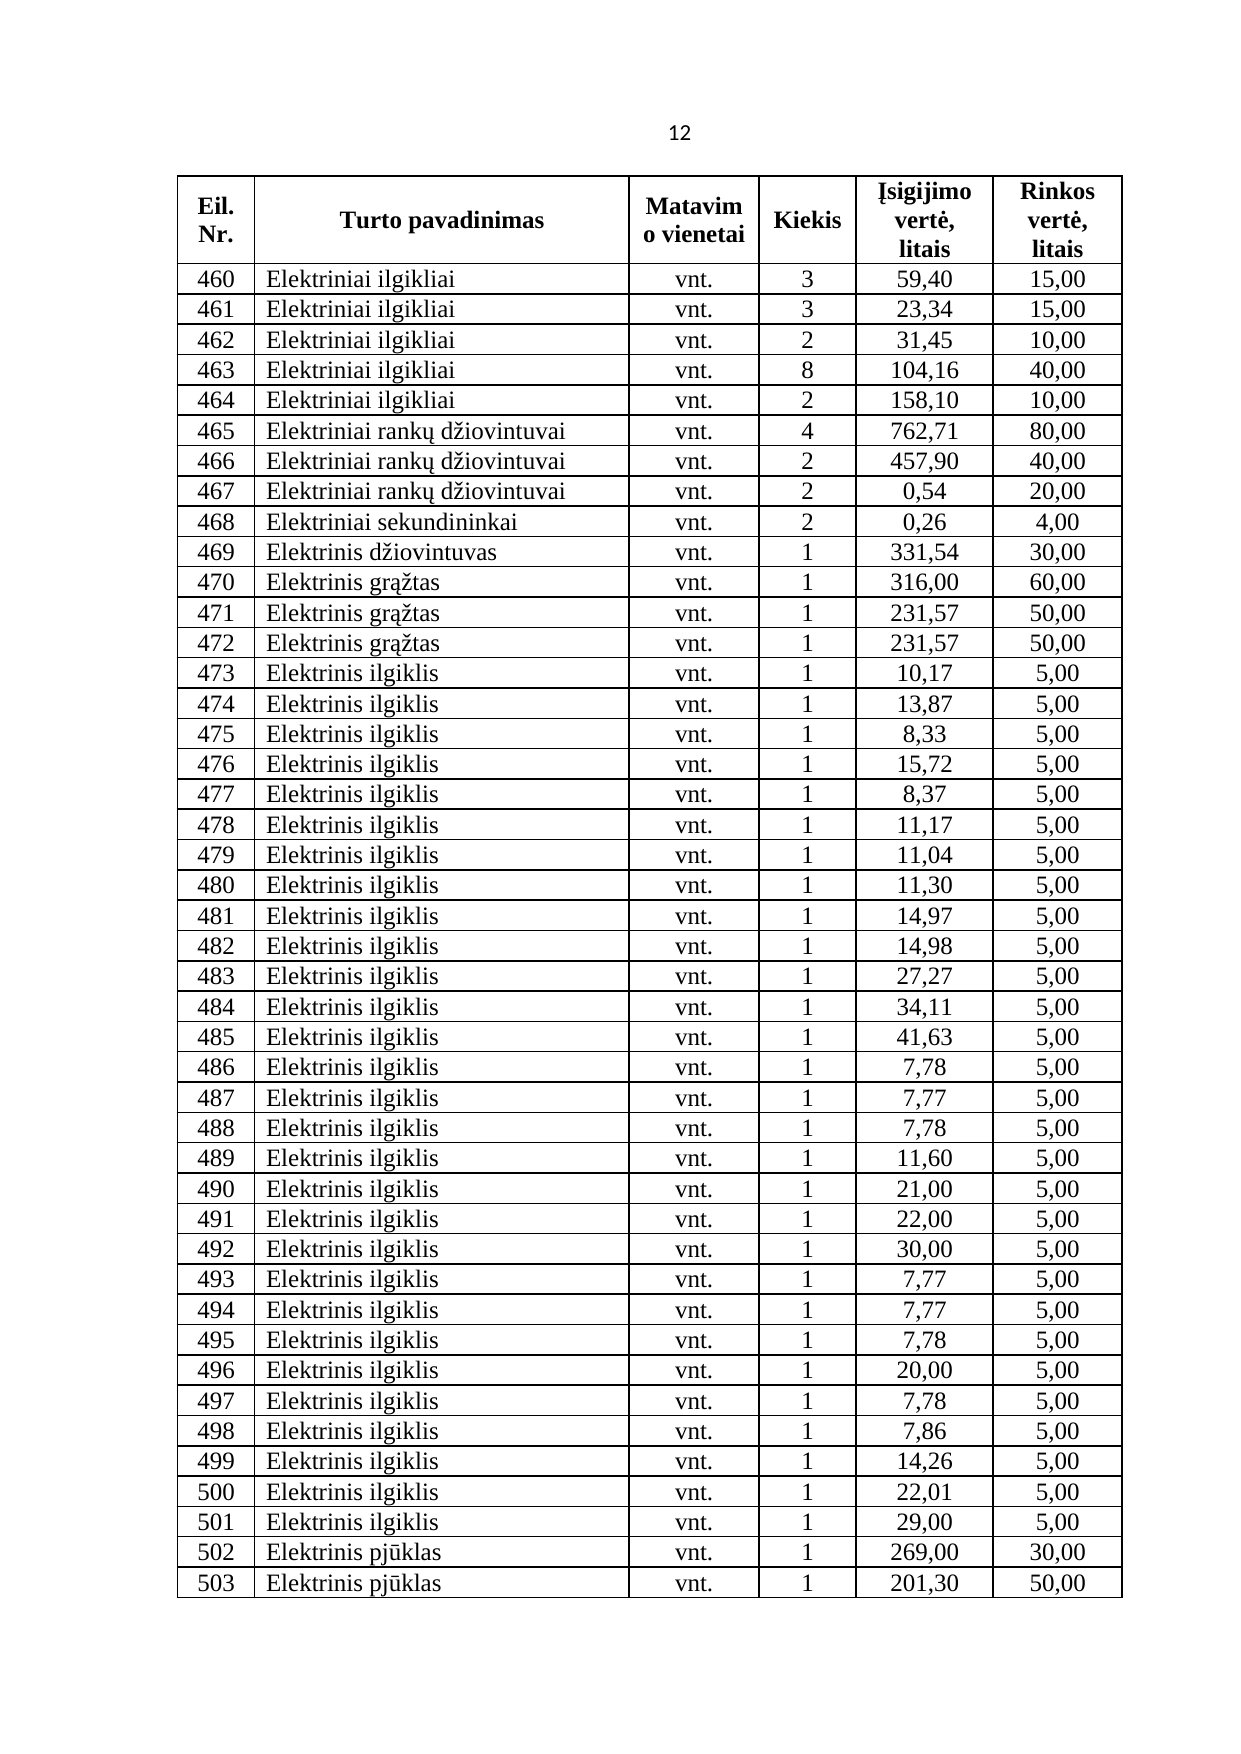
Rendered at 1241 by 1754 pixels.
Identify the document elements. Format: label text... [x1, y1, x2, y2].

table_cell 500 [178, 1477, 254, 1506]
table_cell 5,00 [994, 749, 1121, 778]
table_cell vnt. [630, 840, 758, 869]
table_cell vnt. [630, 1052, 758, 1081]
table_cell 40,00 [994, 446, 1121, 475]
table_cell 482 [178, 931, 254, 960]
table_cell vnt. [630, 1174, 758, 1202]
table_cell 5,00 [994, 1083, 1121, 1111]
table_cell vnt. [630, 416, 758, 444]
table_header Eil. Nr. [178, 177, 254, 263]
table_cell 1 [760, 749, 855, 778]
table_cell 470 [178, 567, 254, 596]
table_cell Elektrinis džiovintuvas [255, 537, 628, 566]
table_cell 5,00 [994, 1204, 1121, 1233]
table_cell Elektrinis ilgiklis [255, 1204, 628, 1233]
table_cell 499 [178, 1447, 254, 1475]
table_cell 30,00 [994, 537, 1121, 566]
table_cell 8,37 [857, 780, 992, 808]
table_cell Elektrinis ilgiklis [255, 1113, 628, 1142]
table_cell vnt. [630, 931, 758, 960]
table_cell 7,78 [857, 1052, 992, 1081]
table_cell 1 [760, 1113, 855, 1142]
table_cell 231,57 [857, 598, 992, 626]
table_cell 8,33 [857, 719, 992, 748]
table_cell 7,77 [857, 1265, 992, 1293]
table_cell 30,00 [994, 1537, 1121, 1566]
table_cell 503 [178, 1568, 254, 1596]
table_cell 5,00 [994, 810, 1121, 839]
table_cell Elektrinis ilgiklis [255, 840, 628, 869]
table_cell 477 [178, 780, 254, 808]
table_cell vnt. [630, 1447, 758, 1475]
table_cell 4 [760, 416, 855, 444]
table_cell 15,72 [857, 749, 992, 778]
table_cell vnt. [630, 962, 758, 990]
table_cell 14,98 [857, 931, 992, 960]
table_cell Elektrinis ilgiklis [255, 1507, 628, 1536]
table_cell Elektrinis ilgiklis [255, 1052, 628, 1081]
table_cell Elektriniai ilgikliai [255, 325, 628, 354]
table_cell 5,00 [994, 1265, 1121, 1293]
table_cell 497 [178, 1386, 254, 1414]
table_cell vnt. [630, 1477, 758, 1506]
table_cell 463 [178, 355, 254, 384]
table_cell 1 [760, 719, 855, 748]
table_cell vnt. [630, 325, 758, 354]
table_cell 1 [760, 1507, 855, 1536]
table_cell 5,00 [994, 1022, 1121, 1051]
table_cell 7,77 [857, 1295, 992, 1324]
table_cell 331,54 [857, 537, 992, 566]
table_cell 489 [178, 1143, 254, 1172]
table_cell 1 [760, 1174, 855, 1202]
table_cell 3 [760, 295, 855, 323]
table_cell vnt. [630, 1568, 758, 1596]
table_cell vnt. [630, 1356, 758, 1384]
table_cell vnt. [630, 598, 758, 626]
table_cell Elektrinis ilgiklis [255, 962, 628, 990]
table_cell Elektrinis ilgiklis [255, 1022, 628, 1051]
table_cell 231,57 [857, 628, 992, 657]
table_cell 487 [178, 1083, 254, 1111]
table_cell 1 [760, 992, 855, 1021]
table_cell 1 [760, 1234, 855, 1263]
table_cell 5,00 [994, 1325, 1121, 1354]
table_cell 5,00 [994, 1356, 1121, 1384]
table_cell vnt. [630, 567, 758, 596]
table_cell vnt. [630, 749, 758, 778]
table_cell 469 [178, 537, 254, 566]
table_cell 2 [760, 325, 855, 354]
table_cell 5,00 [994, 658, 1121, 687]
table_cell 2 [760, 507, 855, 536]
table_cell vnt. [630, 1325, 758, 1354]
table_cell 1 [760, 1052, 855, 1081]
table_cell vnt. [630, 901, 758, 929]
table_cell 11,17 [857, 810, 992, 839]
table_cell vnt. [630, 1022, 758, 1051]
table_cell 498 [178, 1416, 254, 1445]
table_cell 480 [178, 871, 254, 899]
table_cell vnt. [630, 295, 758, 323]
table_cell 20,00 [857, 1356, 992, 1384]
table_cell 467 [178, 477, 254, 505]
table_cell vnt. [630, 386, 758, 414]
table_cell 481 [178, 901, 254, 929]
table_cell 495 [178, 1325, 254, 1354]
table_cell 501 [178, 1507, 254, 1536]
table_cell 1 [760, 931, 855, 960]
table_cell 462 [178, 325, 254, 354]
table_cell 466 [178, 446, 254, 475]
table_cell 13,87 [857, 689, 992, 717]
table_cell 478 [178, 810, 254, 839]
table_cell vnt. [630, 1386, 758, 1414]
table_cell Elektrinis ilgiklis [255, 901, 628, 929]
table_cell vnt. [630, 1204, 758, 1233]
table_cell 1 [760, 780, 855, 808]
table_cell 4,00 [994, 507, 1121, 536]
table_cell Elektrinis ilgiklis [255, 1386, 628, 1414]
table_cell 1 [760, 628, 855, 657]
table_cell Elektrinis ilgiklis [255, 749, 628, 778]
table_cell Elektrinis ilgiklis [255, 1447, 628, 1475]
table_cell vnt. [630, 355, 758, 384]
table_cell 269,00 [857, 1537, 992, 1566]
table_cell 1 [760, 1386, 855, 1414]
table_cell Elektrinis ilgiklis [255, 719, 628, 748]
table_cell 486 [178, 1052, 254, 1081]
table_cell vnt. [630, 1083, 758, 1111]
table_cell 5,00 [994, 1477, 1121, 1506]
table_cell 20,00 [994, 477, 1121, 505]
table_cell 80,00 [994, 416, 1121, 444]
table_cell vnt. [630, 658, 758, 687]
table_cell 1 [760, 1295, 855, 1324]
table_cell 1 [760, 1083, 855, 1111]
table_cell 488 [178, 1113, 254, 1142]
table_cell 1 [760, 598, 855, 626]
table_cell 461 [178, 295, 254, 323]
table_cell Elektrinis pjūklas [255, 1568, 628, 1596]
table_cell Elektrinis ilgiklis [255, 1174, 628, 1202]
table_cell 5,00 [994, 840, 1121, 869]
table_cell 11,60 [857, 1143, 992, 1172]
table_cell 7,77 [857, 1083, 992, 1111]
table_cell 10,00 [994, 386, 1121, 414]
table_header Įsigijimo vertė, litais [857, 177, 992, 263]
table_cell vnt. [630, 780, 758, 808]
table_cell 473 [178, 658, 254, 687]
table_cell vnt. [630, 628, 758, 657]
table_cell 762,71 [857, 416, 992, 444]
table_cell 11,30 [857, 871, 992, 899]
table_header Turto pavadinimas [255, 177, 628, 263]
table_cell 22,00 [857, 1204, 992, 1233]
table_cell 15,00 [994, 264, 1121, 293]
table_header Kiekis [760, 177, 855, 263]
table_cell 460 [178, 264, 254, 293]
table_cell 11,04 [857, 840, 992, 869]
table_cell 5,00 [994, 689, 1121, 717]
table_cell vnt. [630, 689, 758, 717]
table_cell Elektriniai ilgikliai [255, 264, 628, 293]
table_cell 5,00 [994, 1447, 1121, 1475]
table_cell 5,00 [994, 992, 1121, 1021]
table_cell 1 [760, 1022, 855, 1051]
table_cell vnt. [630, 1265, 758, 1293]
table_cell 483 [178, 962, 254, 990]
table_cell vnt. [630, 871, 758, 899]
table_cell 484 [178, 992, 254, 1021]
table_cell 316,00 [857, 567, 992, 596]
table_cell Elektriniai rankų džiovintuvai [255, 416, 628, 444]
table_cell 5,00 [994, 1052, 1121, 1081]
table_cell 5,00 [994, 719, 1121, 748]
table_cell 1 [760, 901, 855, 929]
table_cell Elektrinis ilgiklis [255, 1477, 628, 1506]
table_cell 1 [760, 689, 855, 717]
table_cell 5,00 [994, 780, 1121, 808]
table_cell 1 [760, 1477, 855, 1506]
table_cell 5,00 [994, 931, 1121, 960]
table_cell 50,00 [994, 1568, 1121, 1596]
table_cell 1 [760, 810, 855, 839]
table_cell 1 [760, 1325, 855, 1354]
table_cell vnt. [630, 1507, 758, 1536]
table_cell 1 [760, 1143, 855, 1172]
table_cell 1 [760, 1356, 855, 1384]
table_cell vnt. [630, 992, 758, 1021]
table_cell 485 [178, 1022, 254, 1051]
table_cell Elektriniai ilgikliai [255, 355, 628, 384]
table_cell 490 [178, 1174, 254, 1202]
table_cell vnt. [630, 1143, 758, 1172]
table_cell Elektriniai rankų džiovintuvai [255, 446, 628, 475]
table_cell 31,45 [857, 325, 992, 354]
table_cell Elektrinis pjūklas [255, 1537, 628, 1566]
table_cell Elektrinis grąžtas [255, 567, 628, 596]
table_cell 1 [760, 1568, 855, 1596]
table_cell 0,26 [857, 507, 992, 536]
table_cell 201,30 [857, 1568, 992, 1596]
table_cell 8 [760, 355, 855, 384]
table_cell Elektrinis ilgiklis [255, 931, 628, 960]
table_cell 1 [760, 658, 855, 687]
table_cell Elektriniai sekundininkai [255, 507, 628, 536]
table_cell 59,40 [857, 264, 992, 293]
table_cell 27,27 [857, 962, 992, 990]
table_cell Elektrinis ilgiklis [255, 689, 628, 717]
table_cell vnt. [630, 446, 758, 475]
table_cell Elektrinis ilgiklis [255, 1083, 628, 1111]
table_cell 502 [178, 1537, 254, 1566]
table_cell 158,10 [857, 386, 992, 414]
table_cell 5,00 [994, 1174, 1121, 1202]
table_cell vnt. [630, 264, 758, 293]
table_cell Elektriniai ilgikliai [255, 295, 628, 323]
table_cell Elektrinis grąžtas [255, 628, 628, 657]
table_cell 34,11 [857, 992, 992, 1021]
table_cell 21,00 [857, 1174, 992, 1202]
table_cell vnt. [630, 1416, 758, 1445]
table_cell 1 [760, 1204, 855, 1233]
table_cell 5,00 [994, 962, 1121, 990]
table_cell 1 [760, 537, 855, 566]
table_cell 30,00 [857, 1234, 992, 1263]
table_cell Elektriniai rankų džiovintuvai [255, 477, 628, 505]
table_cell vnt. [630, 719, 758, 748]
table_cell 0,54 [857, 477, 992, 505]
table_cell 5,00 [994, 871, 1121, 899]
table_cell 1 [760, 1265, 855, 1293]
table_cell 492 [178, 1234, 254, 1263]
table_cell 10,00 [994, 325, 1121, 354]
table_cell 29,00 [857, 1507, 992, 1536]
table_cell 10,17 [857, 658, 992, 687]
table_cell 2 [760, 446, 855, 475]
table_cell vnt. [630, 507, 758, 536]
table_cell 14,26 [857, 1447, 992, 1475]
table_cell Elektrinis ilgiklis [255, 1325, 628, 1354]
table_cell 5,00 [994, 1416, 1121, 1445]
table_cell 5,00 [994, 1113, 1121, 1142]
table_cell 60,00 [994, 567, 1121, 596]
table_cell 2 [760, 477, 855, 505]
table_cell 476 [178, 749, 254, 778]
table_cell 494 [178, 1295, 254, 1324]
table_cell vnt. [630, 1295, 758, 1324]
table_cell 7,86 [857, 1416, 992, 1445]
table_cell 23,34 [857, 295, 992, 323]
table_cell Elektrinis ilgiklis [255, 1295, 628, 1324]
table_cell 14,97 [857, 901, 992, 929]
table_cell Elektrinis ilgiklis [255, 871, 628, 899]
table_cell 3 [760, 264, 855, 293]
table_cell 465 [178, 416, 254, 444]
table_cell 15,00 [994, 295, 1121, 323]
table_cell Elektrinis ilgiklis [255, 1143, 628, 1172]
table_cell 50,00 [994, 628, 1121, 657]
table_cell 491 [178, 1204, 254, 1233]
table_cell 5,00 [994, 1507, 1121, 1536]
table_cell 1 [760, 840, 855, 869]
table_cell 472 [178, 628, 254, 657]
table_cell 457,90 [857, 446, 992, 475]
table_cell vnt. [630, 1113, 758, 1142]
table_cell 493 [178, 1265, 254, 1293]
table_cell 1 [760, 1416, 855, 1445]
table_cell 7,78 [857, 1113, 992, 1142]
table_cell 1 [760, 962, 855, 990]
table_cell 5,00 [994, 1386, 1121, 1414]
table_cell 5,00 [994, 1143, 1121, 1172]
table_cell 1 [760, 871, 855, 899]
table_cell Elektrinis ilgiklis [255, 1416, 628, 1445]
table_cell vnt. [630, 810, 758, 839]
table_header Rinkos vertė, litais [994, 177, 1121, 263]
table_cell 5,00 [994, 1234, 1121, 1263]
table_cell 7,78 [857, 1325, 992, 1354]
table_cell 50,00 [994, 598, 1121, 626]
table_cell 22,01 [857, 1477, 992, 1506]
table_cell 7,78 [857, 1386, 992, 1414]
table_cell 41,63 [857, 1022, 992, 1051]
table_cell vnt. [630, 477, 758, 505]
table_cell 468 [178, 507, 254, 536]
table_cell Elektriniai ilgikliai [255, 386, 628, 414]
table_cell Elektrinis ilgiklis [255, 810, 628, 839]
table_cell 464 [178, 386, 254, 414]
table_cell 1 [760, 1447, 855, 1475]
table_cell Elektrinis ilgiklis [255, 1265, 628, 1293]
table_cell Elektrinis ilgiklis [255, 780, 628, 808]
table_cell 475 [178, 719, 254, 748]
table_cell 471 [178, 598, 254, 626]
table_cell Elektrinis ilgiklis [255, 1356, 628, 1384]
table_cell Elektrinis grąžtas [255, 598, 628, 626]
table_cell vnt. [630, 537, 758, 566]
table_header Matavimo vienetai [630, 177, 758, 263]
table_cell 479 [178, 840, 254, 869]
table_cell vnt. [630, 1234, 758, 1263]
table_cell 5,00 [994, 1295, 1121, 1324]
table_cell 5,00 [994, 901, 1121, 929]
table_cell vnt. [630, 1537, 758, 1566]
table_cell 1 [760, 567, 855, 596]
table_cell 1 [760, 1537, 855, 1566]
table_cell 40,00 [994, 355, 1121, 384]
table_cell Elektrinis ilgiklis [255, 992, 628, 1021]
table_cell 104,16 [857, 355, 992, 384]
table_cell Elektrinis ilgiklis [255, 658, 628, 687]
table_cell Elektrinis ilgiklis [255, 1234, 628, 1263]
table_cell 496 [178, 1356, 254, 1384]
table_cell 474 [178, 689, 254, 717]
table_cell 2 [760, 386, 855, 414]
